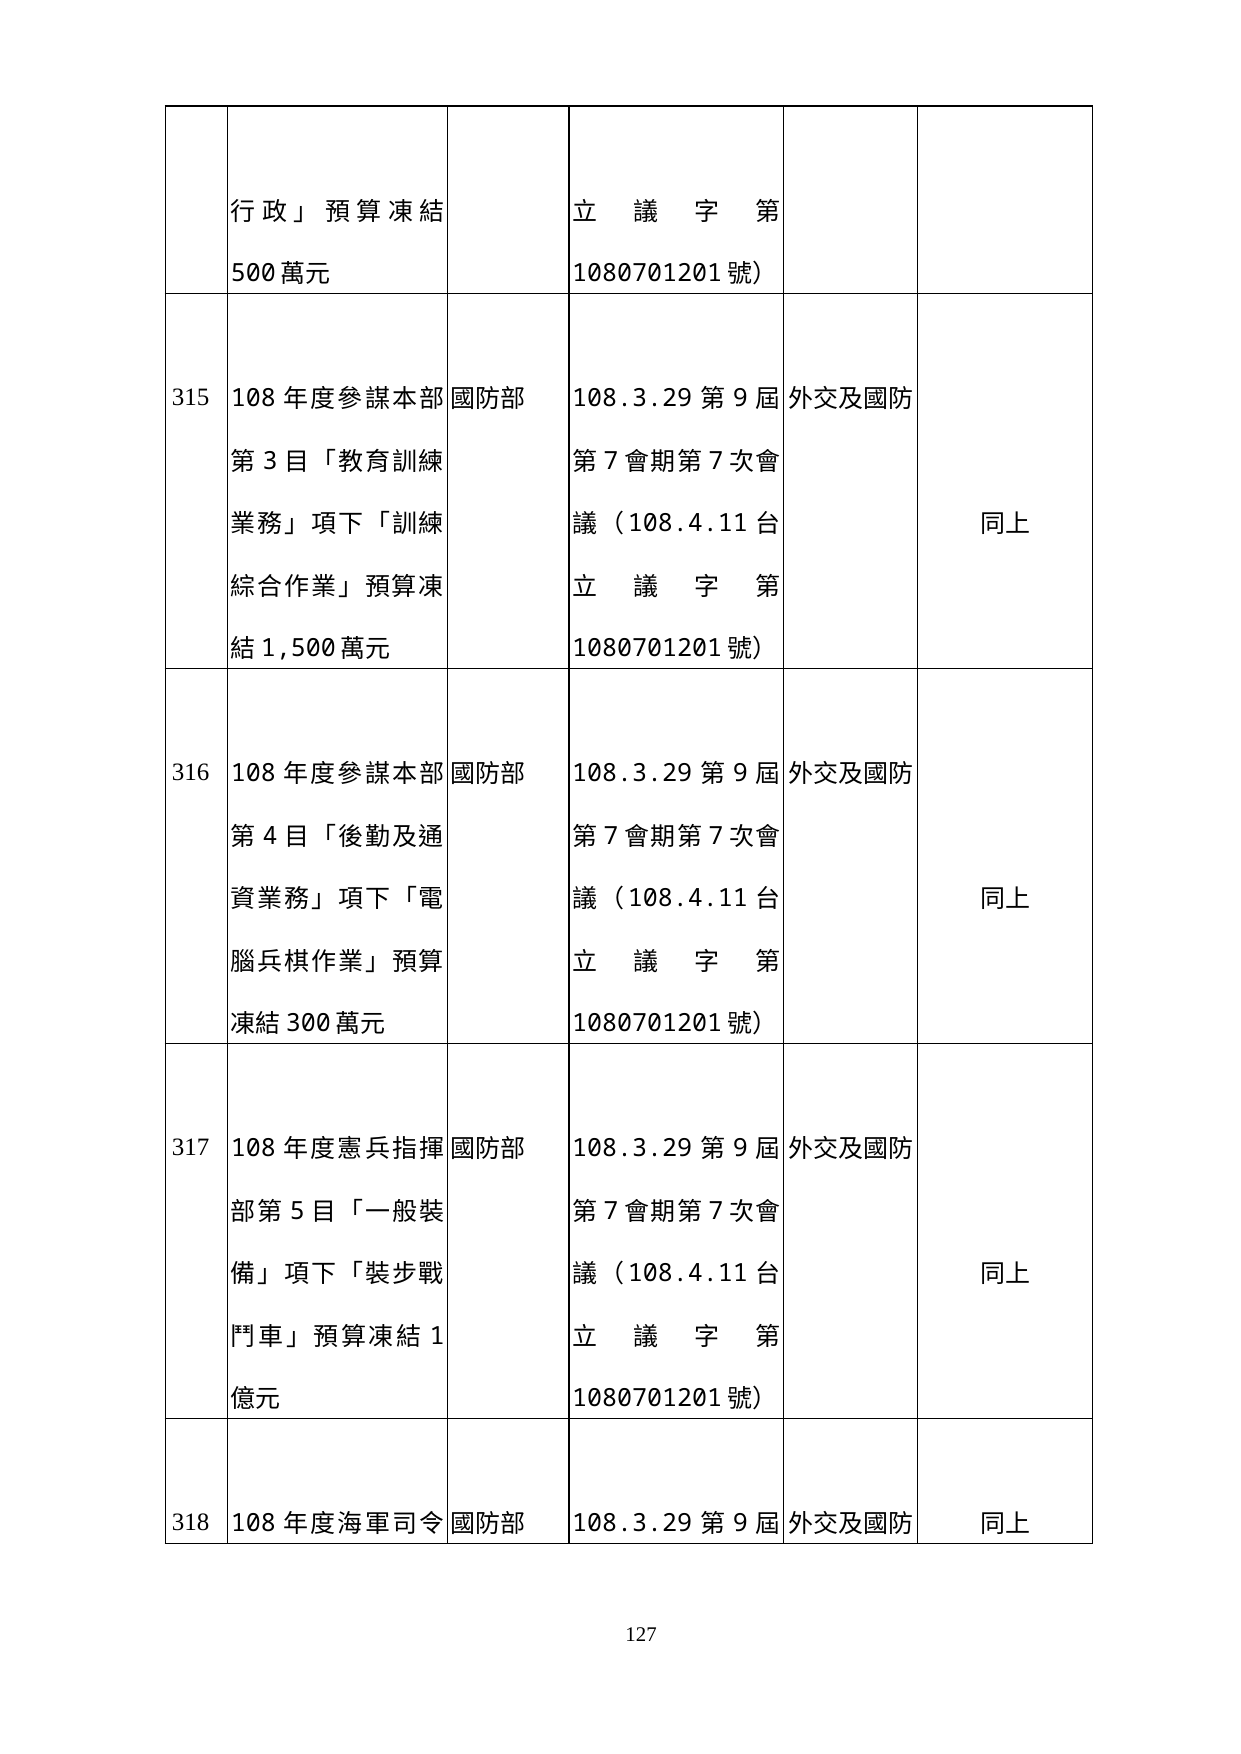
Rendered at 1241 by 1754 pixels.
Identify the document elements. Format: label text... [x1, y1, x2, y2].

table_cell [166, 1419, 227, 1543]
table_cell 外交及國防 [784, 669, 917, 1043]
table_cell [448, 107, 568, 293]
table_cell 108.3.29第9屆第7會期第7次會議（108.4.11台立議字第1080701201號） [570, 294, 783, 668]
table_cell 108年度海軍司令 [228, 1419, 447, 1543]
table_cell [918, 107, 1092, 293]
table_cell 國防部 [448, 294, 568, 668]
table_cell 108.3.29第9屆第7會期第7次會議（108.4.11台立議字第1080701201號） [570, 1044, 783, 1418]
table_cell 108年度參謀本部第4目「後勤及通資業務」項下「電腦兵棋作業」預算凍結300萬元 [228, 669, 447, 1043]
table_cell 國防部 [448, 669, 568, 1043]
table_cell 108.3.29第9屆第7會期第7次會議（108.4.11台立議字第1080701201號） [570, 669, 783, 1043]
table_cell 行政」預算凍結500萬元 [228, 107, 447, 293]
table_cell [166, 669, 227, 1043]
table_cell 同上 [918, 294, 1092, 668]
table_cell [166, 1044, 227, 1418]
table_cell 外交及國防 [784, 1044, 917, 1418]
table_cell [166, 107, 227, 293]
table_cell 同上 [918, 1044, 1092, 1418]
table_cell 國防部 [448, 1044, 568, 1418]
table_cell 108年度憲兵指揮部第5目「一般裝備」項下「裝步戰鬥車」預算凍結1億元 [228, 1044, 447, 1418]
table_cell [784, 107, 917, 293]
table_cell 同上 [918, 669, 1092, 1043]
table_cell 立議字第1080701201號） [570, 107, 783, 293]
table_cell 外交及國防 [784, 1419, 917, 1543]
table_cell [166, 294, 227, 668]
table_cell 國防部 [448, 1419, 568, 1543]
table_cell 同上 [918, 1419, 1092, 1543]
table_cell 108年度參謀本部第3目「教育訓練業務」項下「訓練綜合作業」預算凍結1,500萬元 [228, 294, 447, 668]
table_cell 外交及國防 [784, 294, 917, 668]
table_cell 108.3.29第9屆 [570, 1419, 783, 1543]
